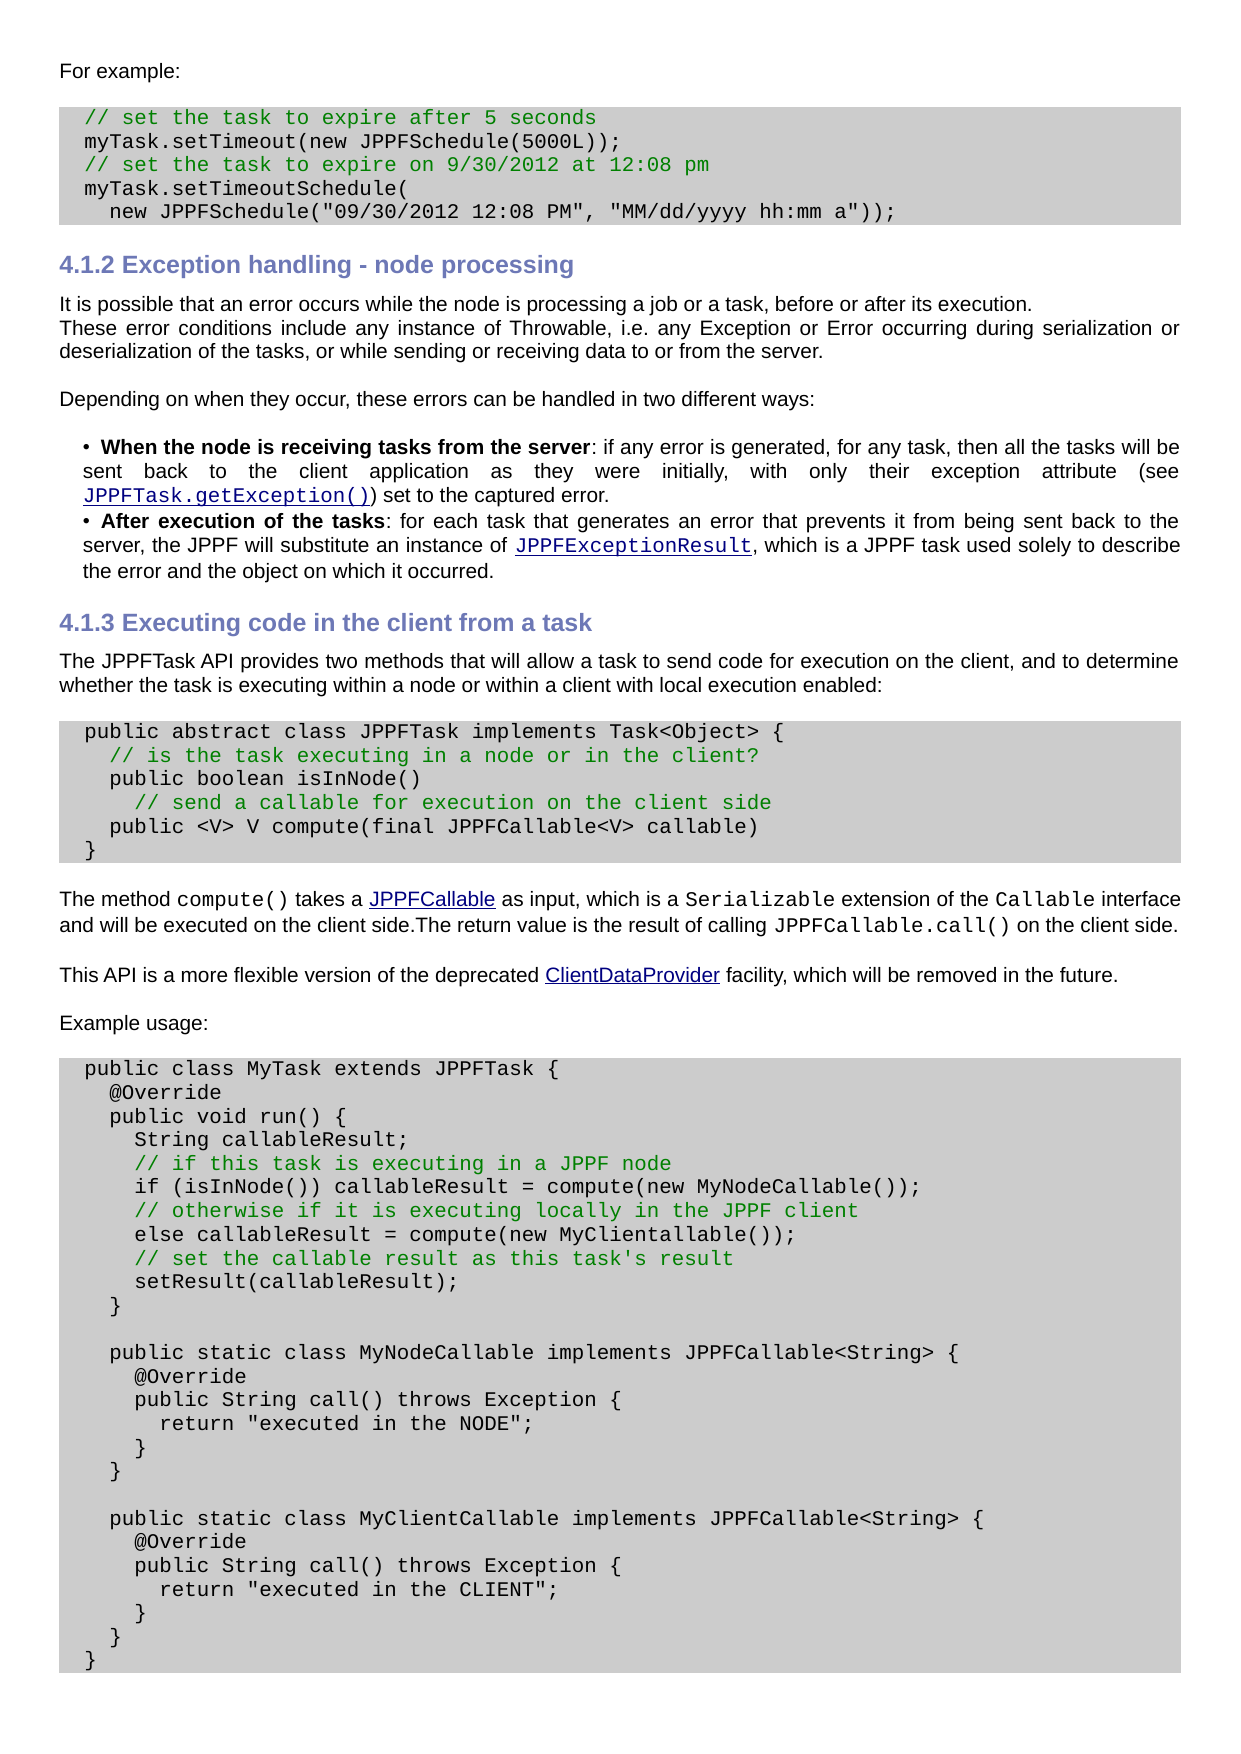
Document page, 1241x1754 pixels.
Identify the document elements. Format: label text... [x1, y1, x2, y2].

text public void run() { [59, 1106, 1181, 1129]
text // send a callable for execution on the client side [59, 792, 1181, 816]
text For example: [59, 59, 1181, 83]
list After execution of the tasks: for each task that generates an error that prevents it from being sent back to the server, the JPPF will substitute an instance of JPPFExceptionResult, which is a JPPF task used solely to describe the error and the object on which it occurred. [83, 509, 1181, 583]
text // set the callable result as this task's result [59, 1247, 1181, 1271]
text } [59, 1602, 1181, 1626]
text // otherwise if it is executing locally in the JPPF client [59, 1200, 1181, 1224]
subtitle Exception handling - node processing [59, 250, 1181, 279]
text } [59, 1626, 1181, 1649]
text Depending on when they occur, these errors can be handled in two different ways: [59, 387, 1181, 411]
text else callableResult = compute(new MyClientallable()); [59, 1224, 1181, 1247]
text These error conditions include any instance of Throwable, i.e. any Exception or Error occurring during serialization or deserialization of the tasks, or while sending or receiving data to or from the server. [59, 315, 1181, 363]
text public abstract class JPPFTask implements Task<Object> { [59, 721, 1181, 745]
text return "executed in the CLIENT"; [59, 1578, 1181, 1602]
text return "executed in the NODE"; [59, 1413, 1181, 1437]
text if (isInNode()) callableResult = compute(new MyNodeCallable()); [59, 1177, 1181, 1200]
text } [59, 1460, 1181, 1484]
text new JPPFSchedule("09/30/2012 12:08 PM", "MM/dd/yyyy hh:mm a")); [59, 202, 1181, 225]
text // if this task is executing in a JPPF node [59, 1153, 1181, 1177]
text // set the task to expire after 5 seconds [59, 107, 1181, 131]
text public static class MyClientCallable implements JPPFCallable<String> { [59, 1508, 1181, 1531]
text @Override [59, 1366, 1181, 1389]
text This API is a more flexible version of the deprecated ClientDataProvider facility, which will be removed in the future. [59, 962, 1181, 986]
list When the node is receiving tasks from the server: if any error is generated, for any task, then all the tasks will be sent back to the client application as they were initially, with only their exception attribute (see JPPFTask.getException()) set to the captured error. [83, 435, 1181, 509]
text myTask.setTimeoutSchedule( [59, 178, 1181, 202]
text public <V> V compute(final JPPFCallable<V> callable) [59, 816, 1181, 839]
text @Override [59, 1082, 1181, 1106]
text // set the task to expire on 9/30/2012 at 12:08 pm [59, 154, 1181, 178]
text } [59, 1649, 1181, 1673]
text public class MyTask extends JPPFTask { [59, 1058, 1181, 1082]
text The method compute() takes a JPPFCallable as input, which is a Serializable extension of the Callable interface and will be executed on the client side.The return value is the result of calling JPPFCallable.call() on the client side. [59, 887, 1181, 938]
text myTask.setTimeout(new JPPFSchedule(5000L)); [59, 131, 1181, 154]
text String callableResult; [59, 1129, 1181, 1153]
text public String call() throws Exception { [59, 1389, 1181, 1413]
text The JPPFTask API provides two methods that will allow a task to send code for execution on the client, and to determine whether the task is executing within a node or within a client with local execution enabled: [59, 649, 1181, 697]
text It is possible that an error occurs while the node is processing a job or a task, before or after its execution. [59, 291, 1181, 315]
text } [59, 839, 1181, 863]
text public String call() throws Exception { [59, 1555, 1181, 1578]
text } [59, 1437, 1181, 1460]
text Example usage: [59, 1010, 1181, 1034]
subtitle Executing code in the client from a task [59, 608, 1181, 637]
text public boolean isInNode() [59, 768, 1181, 792]
text public static class MyNodeCallable implements JPPFCallable<String> { [59, 1342, 1181, 1366]
text @Override [59, 1531, 1181, 1555]
text } [59, 1295, 1181, 1318]
text // is the task executing in a node or in the client? [59, 745, 1181, 768]
text setResult(callableResult); [59, 1271, 1181, 1295]
